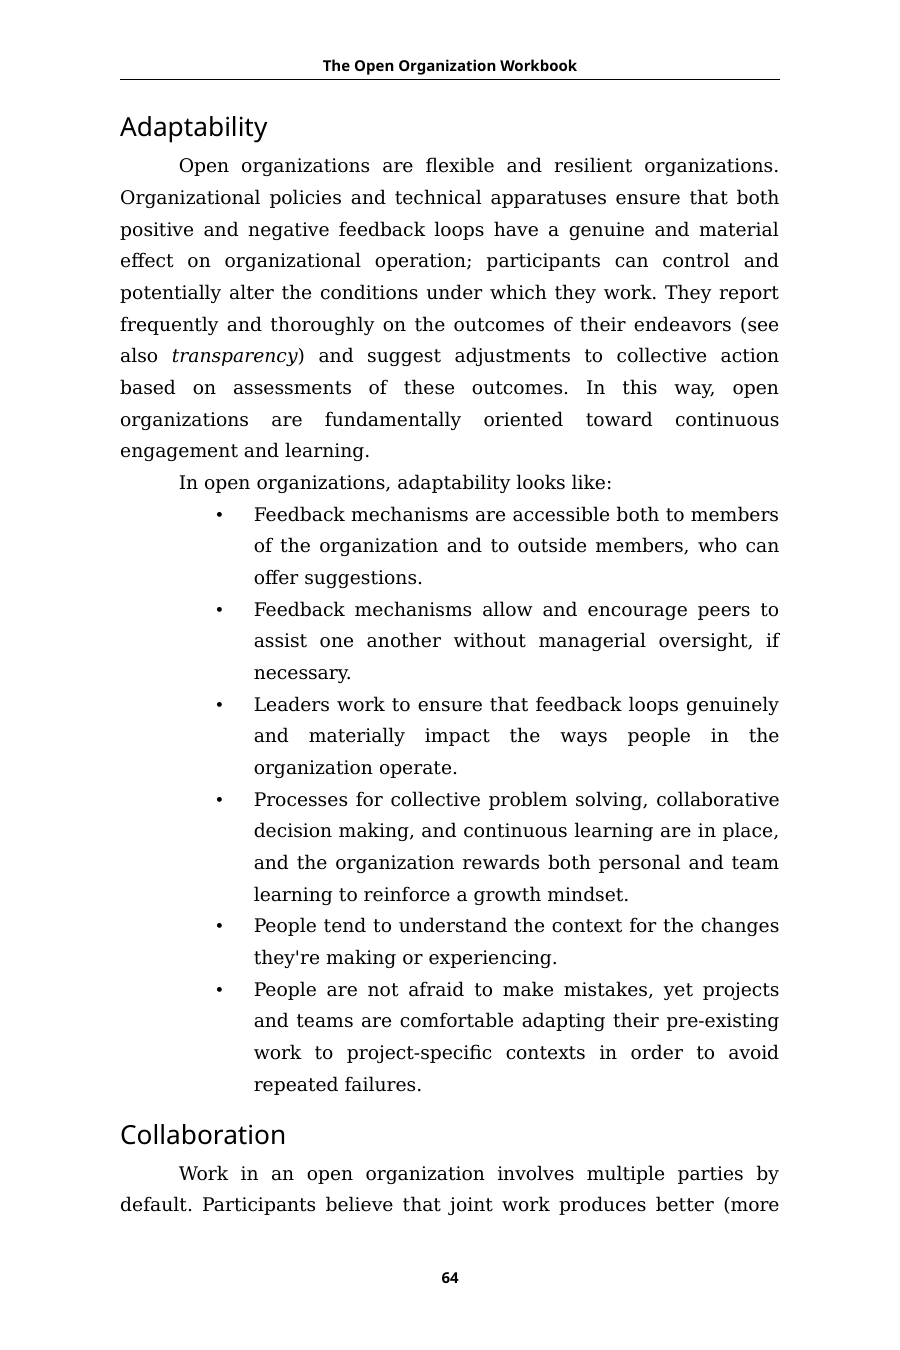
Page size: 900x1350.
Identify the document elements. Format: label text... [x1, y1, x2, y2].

text Open organizations are flexible and resilient organizations. Organizational policies and technical apparatuses ensure that both positive and negative feedback loops have a genuine and material effect on organizational operation; participants can control and potentially alter the conditions under which they work. They report frequently and thoroughly on the outcomes of their endeavors (see also transparency) and suggest adjustments to collective action based on assessments of these outcomes. In this way, open organizations are fundamentally oriented toward continuous engagement and learning. [120, 155, 780, 462]
subtitle Collaboration [120, 1120, 780, 1150]
list People are not afraid to make mistakes, yet projects and teams are comfortable adapting their pre-existing work to project-specific contexts in order to avoid repeated failures. [216, 979, 780, 1096]
list Feedback mechanisms allow and encourage peers to assist one another without managerial oversight, if necessary. [216, 599, 780, 684]
list Processes for collective problem solving, collaborative decision making, and continuous learning are in place, and the organization rewards both personal and team learning to reinforce a growth mindset. [216, 789, 780, 906]
text In open organizations, adaptability looks like: [120, 472, 780, 494]
list Feedback mechanisms are accessible both to members of the organization and to outside members, who can offer suggestions. [216, 504, 780, 589]
list People tend to understand the context for the changes they're making or experiencing. [216, 915, 780, 969]
list Leaders work to ensure that feedback loops genuinely and materially impact the ways people in the organization operate. [216, 694, 780, 779]
subtitle Adaptability [120, 112, 780, 143]
text Work in an open organization involves multiple parties by default. Participants believe that joint work produces better (more [120, 1163, 780, 1216]
